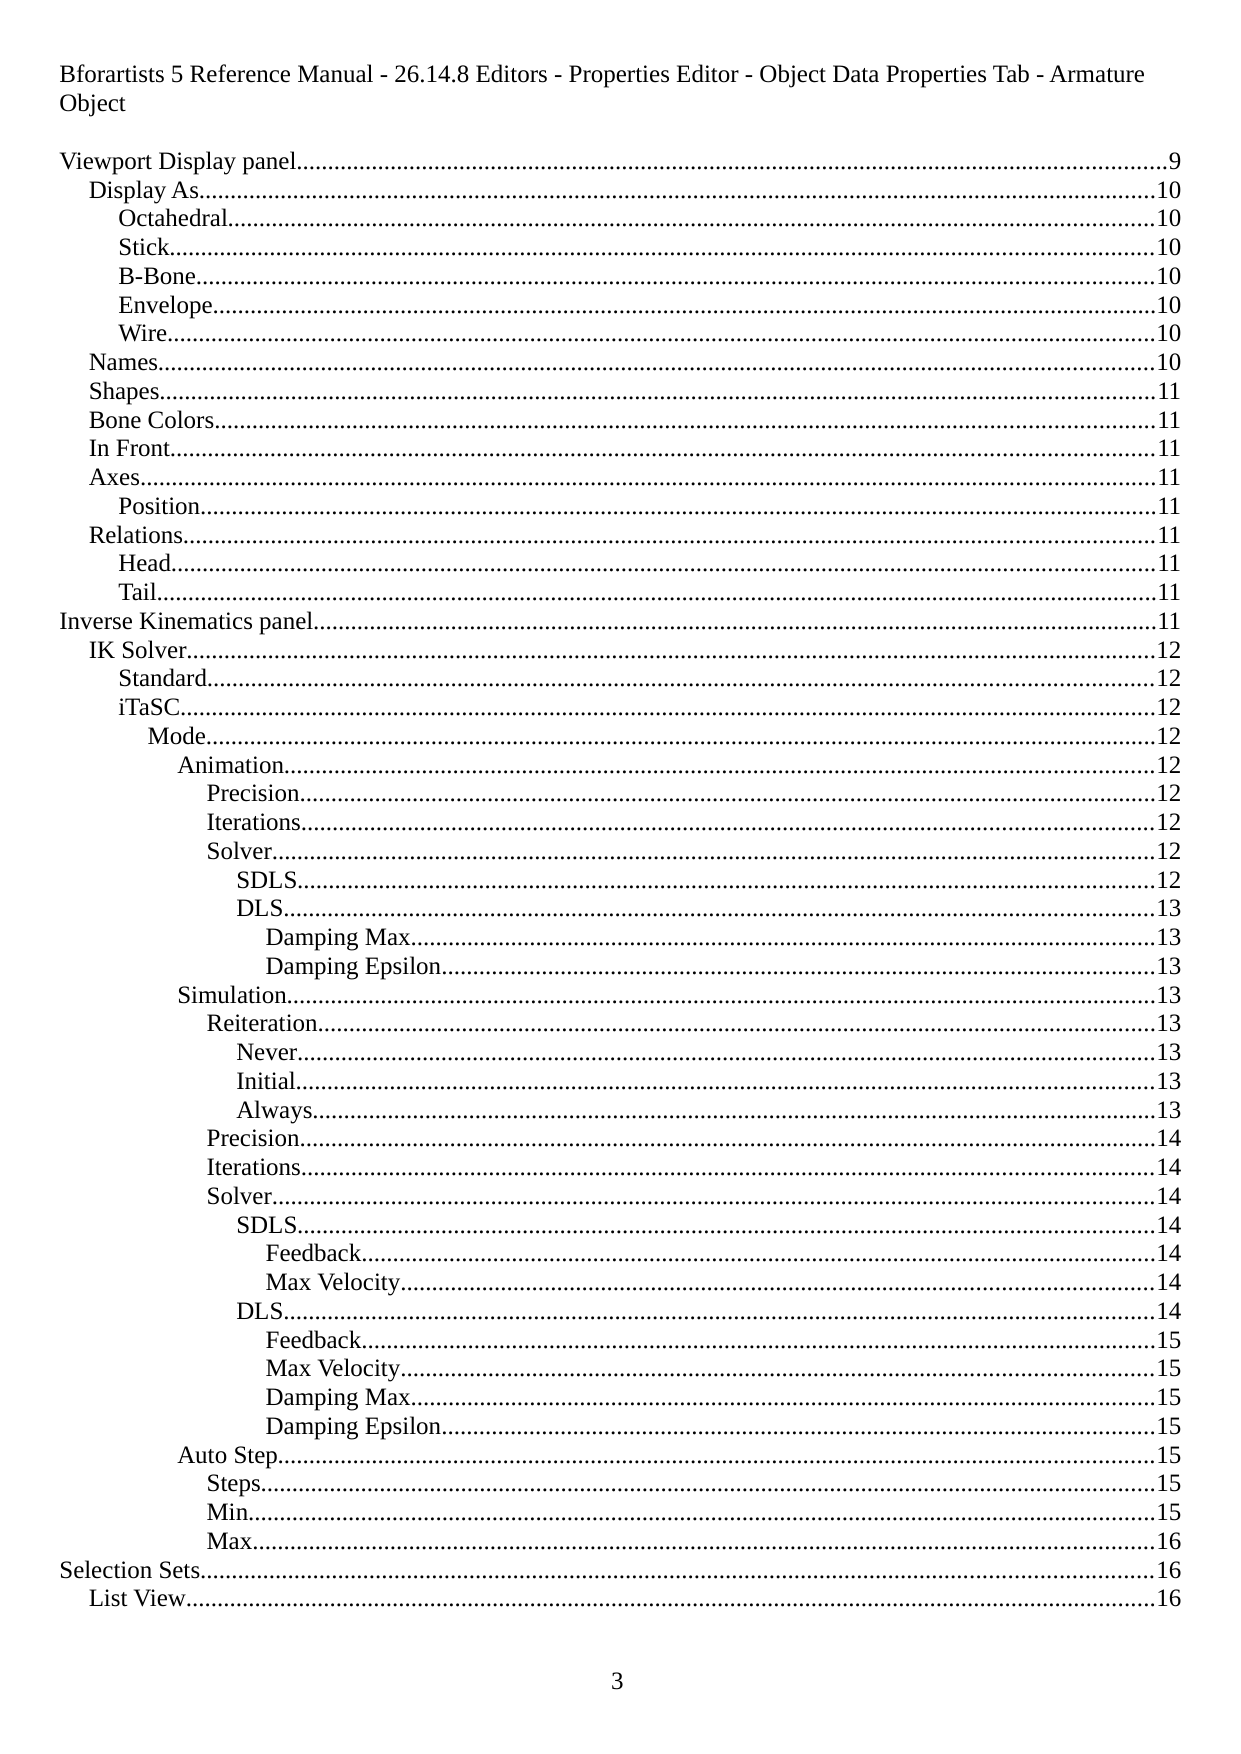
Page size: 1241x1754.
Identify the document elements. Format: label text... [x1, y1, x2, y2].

text Solver 12 [206, 836, 1181, 865]
text Damping Max 15 [265, 1382, 1181, 1411]
text Relations 11 [88, 520, 1181, 548]
text Animation 12 [177, 750, 1181, 778]
text Solver 14 [206, 1181, 1181, 1210]
text Damping Epsilon 13 [265, 951, 1181, 980]
text iTaSC 12 [118, 692, 1181, 721]
text Min 15 [206, 1497, 1181, 1526]
text Never 13 [236, 1037, 1181, 1066]
text Envelope 10 [118, 290, 1181, 318]
text Inverse Kinematics panel 11 [59, 606, 1181, 635]
text List View 16 [88, 1583, 1181, 1612]
text DLS 14 [236, 1296, 1181, 1325]
text In Front 11 [88, 433, 1181, 462]
text Max Velocity 15 [265, 1353, 1181, 1382]
text Always 13 [236, 1095, 1181, 1123]
text Max Velocity 14 [265, 1267, 1181, 1296]
text Axes 11 [88, 462, 1181, 491]
text Names 10 [88, 347, 1181, 376]
text Wire 10 [118, 318, 1181, 347]
text Head 11 [118, 548, 1181, 577]
text Iterations 14 [206, 1152, 1181, 1181]
text Iterations 12 [206, 807, 1181, 836]
text Position 11 [118, 491, 1181, 520]
text SDLS 12 [236, 865, 1181, 893]
text Feedback 15 [265, 1325, 1181, 1353]
text Shapes 11 [88, 376, 1181, 405]
text IK Solver 12 [88, 635, 1181, 663]
text Steps 15 [206, 1468, 1181, 1497]
text Mode 12 [147, 721, 1181, 750]
text Damping Max 13 [265, 922, 1181, 951]
text Stick 10 [118, 232, 1181, 261]
text Reiteration 13 [206, 1008, 1181, 1037]
text Max 16 [206, 1526, 1181, 1555]
text Auto Step 15 [177, 1440, 1181, 1468]
text Simulation 13 [177, 980, 1181, 1008]
text Tail 11 [118, 577, 1181, 606]
text Octahedral 10 [118, 203, 1181, 232]
text DLS 13 [236, 893, 1181, 922]
text Feedback 14 [265, 1238, 1181, 1267]
text Precision 14 [206, 1123, 1181, 1152]
text Initial 13 [236, 1066, 1181, 1095]
text Standard 12 [118, 663, 1181, 692]
text Selection Sets 16 [59, 1555, 1181, 1583]
text SDLS 14 [236, 1210, 1181, 1238]
text Bone Colors 11 [88, 405, 1181, 433]
text Viewport Display panel 9 [59, 146, 1181, 175]
text B-Bone 10 [118, 261, 1181, 290]
text Precision 12 [206, 778, 1181, 807]
text Display As 10 [88, 175, 1181, 203]
text Damping Epsilon 15 [265, 1411, 1181, 1440]
